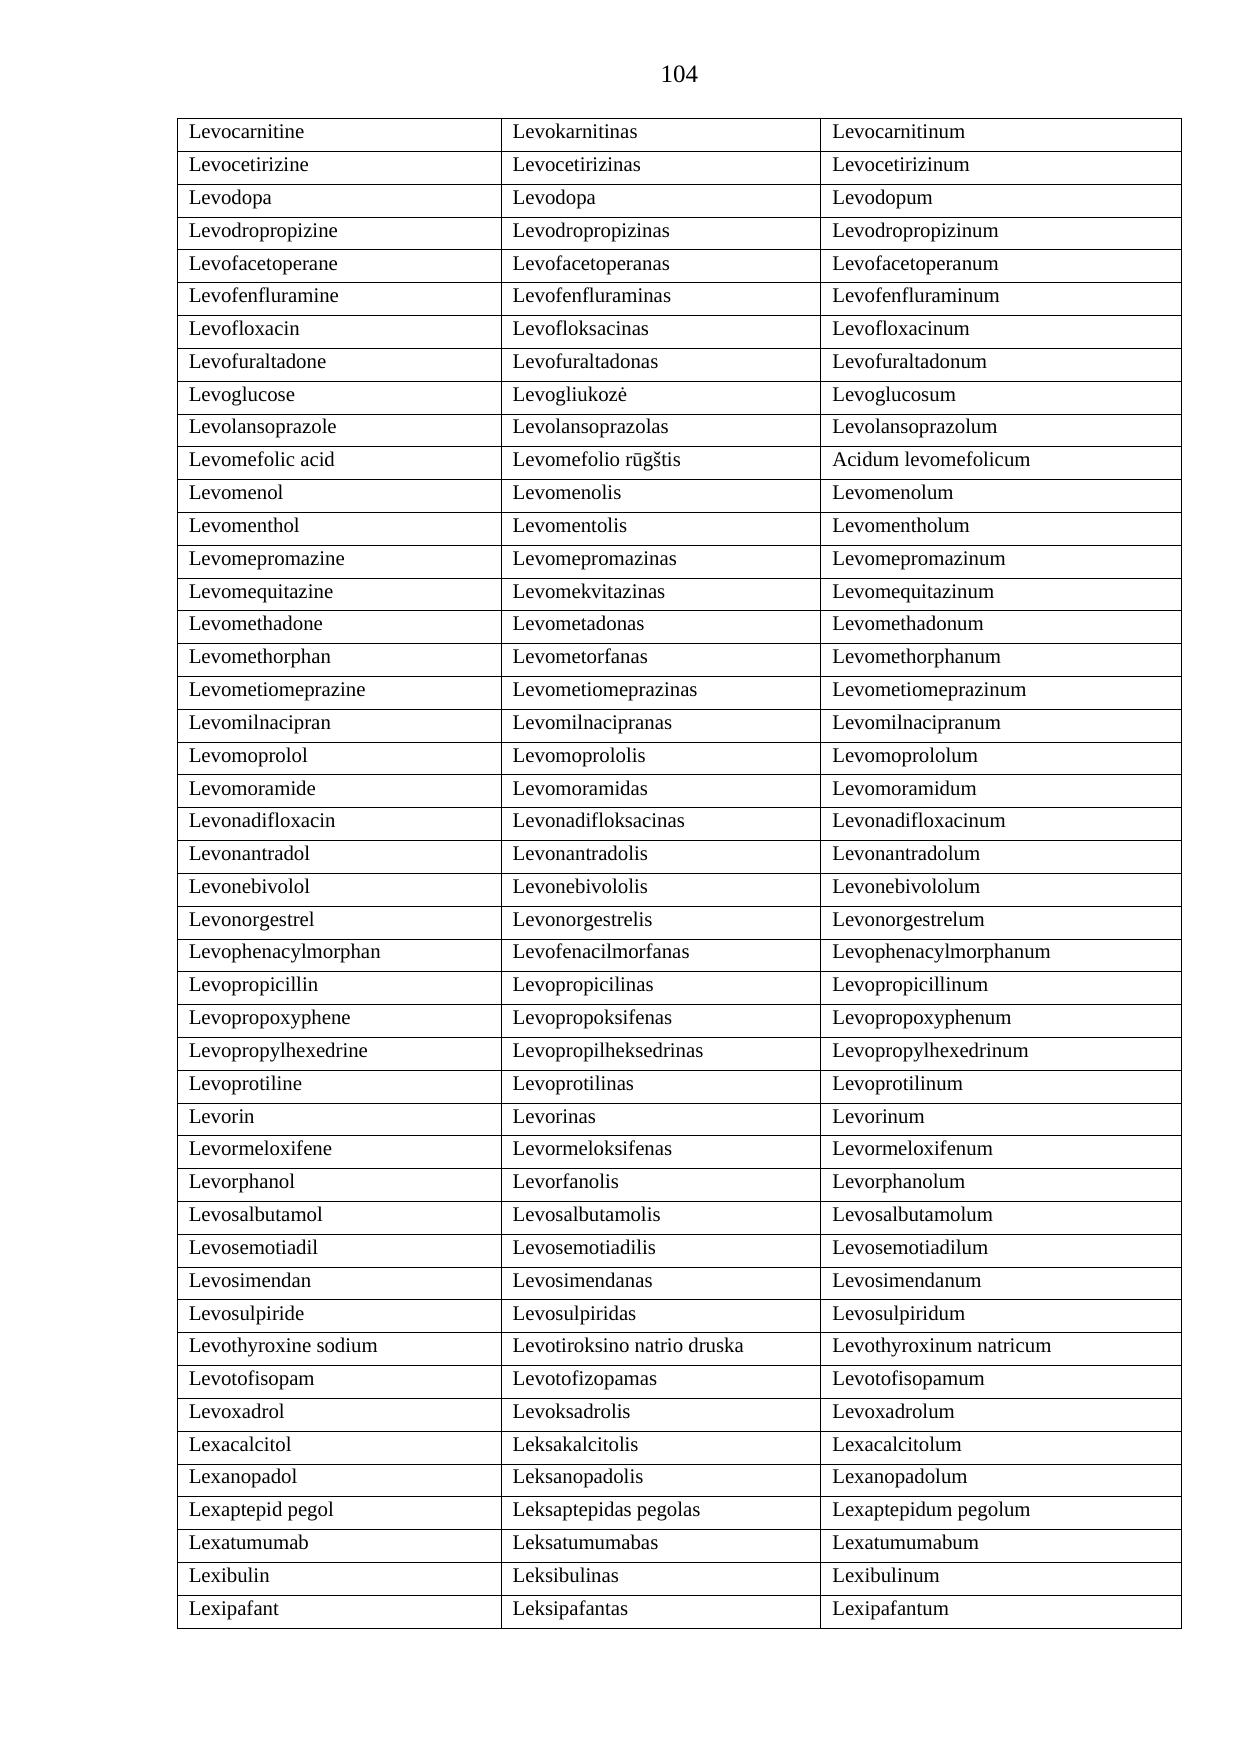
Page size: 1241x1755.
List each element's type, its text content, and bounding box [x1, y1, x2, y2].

table_cell Levocetirizinas [502, 152, 820, 184]
table_cell Levofloksacinas [502, 316, 820, 348]
table_cell Levophenacylmorphan [178, 940, 501, 971]
table_cell Levodropropizine [178, 218, 501, 249]
table_cell Levopropylhexedrinum [821, 1038, 1181, 1070]
table_cell Levopropylhexedrine [178, 1038, 501, 1070]
table_cell Acidum levomefolicum [821, 447, 1181, 479]
table_cell Levoprotilinas [502, 1071, 820, 1102]
table_cell Levomenthol [178, 513, 501, 545]
table_cell Levosulpiridum [821, 1300, 1181, 1332]
table_cell Levormeloxifenum [821, 1136, 1181, 1168]
table_cell Levonadifloxacin [178, 808, 501, 840]
table_cell Levotofisopam [178, 1366, 501, 1398]
table_cell Levomenolis [502, 480, 820, 512]
table_cell Levopropoksifenas [502, 1005, 820, 1037]
table_cell Levonorgestrel [178, 907, 501, 938]
table_cell Levopropicillin [178, 972, 501, 1004]
table_cell Levodropropizinum [821, 218, 1181, 249]
table_cell Levomefolic acid [178, 447, 501, 479]
table_cell Levonebivololis [502, 874, 820, 906]
table_cell Levofloxacinum [821, 316, 1181, 348]
table_cell Levothyroxine sodium [178, 1333, 501, 1365]
table_cell Levolansoprazole [178, 415, 501, 446]
table_cell Levomepromazinas [502, 546, 820, 577]
table_cell Levomoramidum [821, 775, 1181, 807]
table_cell Levoprotilinum [821, 1071, 1181, 1102]
table_cell Levosalbutamolis [502, 1202, 820, 1234]
table_cell Levomilnacipranas [502, 710, 820, 742]
table_cell Levoglucosum [821, 382, 1181, 413]
table_cell Levomethorphanum [821, 644, 1181, 676]
table_cell Levofenacilmorfanas [502, 940, 820, 971]
table_cell Levomoprololis [502, 743, 820, 774]
table_cell Levodopum [821, 185, 1181, 217]
table_cell Levoxadrol [178, 1399, 501, 1431]
table_cell Levotiroksino natrio druska [502, 1333, 820, 1365]
table_cell Levomekvitazinas [502, 579, 820, 610]
table_cell Levomenol [178, 480, 501, 512]
table_cell Levorinas [502, 1104, 820, 1135]
table_cell Levosemotiadilis [502, 1235, 820, 1267]
table_cell Levonebivololum [821, 874, 1181, 906]
table_cell Levopropoxyphene [178, 1005, 501, 1037]
table_cell Levofacetoperanas [502, 250, 820, 282]
table_cell Levosalbutamolum [821, 1202, 1181, 1234]
table_cell Levomepromazine [178, 546, 501, 577]
table_cell Levonantradolis [502, 841, 820, 873]
table_cell Levometadonas [502, 611, 820, 643]
table_cell Levormeloksifenas [502, 1136, 820, 1168]
table_cell Levolansoprazolas [502, 415, 820, 446]
table_cell Levocetirizine [178, 152, 501, 184]
table_cell Lexatumumabum [821, 1530, 1181, 1562]
table_cell Levofloxacin [178, 316, 501, 348]
table_cell Leksaptepidas pegolas [502, 1497, 820, 1529]
table_cell Lexaptepidum pegolum [821, 1497, 1181, 1529]
table_cell Levorin [178, 1104, 501, 1135]
table_cell Levodropropizinas [502, 218, 820, 249]
table_cell Levonantradolum [821, 841, 1181, 873]
table_cell Levometiomeprazinum [821, 677, 1181, 709]
table_cell Levonorgestrelis [502, 907, 820, 938]
table_cell Lexipafant [178, 1596, 501, 1627]
table_cell Leksanopadolis [502, 1465, 820, 1496]
table_cell Levokarnitinas [502, 119, 820, 151]
table_cell Levothyroxinum natricum [821, 1333, 1181, 1365]
table_cell Levometiomeprazinas [502, 677, 820, 709]
table_cell Levophenacylmorphanum [821, 940, 1181, 971]
table_cell Levosalbutamol [178, 1202, 501, 1234]
table_cell Levomethadonum [821, 611, 1181, 643]
table_cell Levomequitazinum [821, 579, 1181, 610]
table_cell Levocarnitine [178, 119, 501, 151]
table_cell Levoglucose [178, 382, 501, 413]
table_cell Levosemotiadil [178, 1235, 501, 1267]
table_cell Lexanopadol [178, 1465, 501, 1496]
table_cell Levomilnacipran [178, 710, 501, 742]
table_cell Levorinum [821, 1104, 1181, 1135]
table_cell Levosemotiadilum [821, 1235, 1181, 1267]
table_cell Levorphanol [178, 1169, 501, 1201]
table_cell Levoxadrolum [821, 1399, 1181, 1431]
table_cell Lexibulin [178, 1563, 501, 1595]
table_cell Levofuraltadonas [502, 349, 820, 381]
table_cell Levocarnitinum [821, 119, 1181, 151]
table_cell Levosimendan [178, 1268, 501, 1299]
table_cell Levomefolio rūgštis [502, 447, 820, 479]
table_cell Lexibulinum [821, 1563, 1181, 1595]
table_cell Levogliukozė [502, 382, 820, 413]
table_cell Leksakalcitolis [502, 1432, 820, 1463]
table_cell Levometiomeprazine [178, 677, 501, 709]
table_cell Levotofisopamum [821, 1366, 1181, 1398]
table_cell Lexacalcitol [178, 1432, 501, 1463]
table_cell Leksibulinas [502, 1563, 820, 1595]
table_cell Levomoprololum [821, 743, 1181, 774]
table_cell Levomoramidas [502, 775, 820, 807]
table_cell Levomethorphan [178, 644, 501, 676]
table_cell Levosulpiridas [502, 1300, 820, 1332]
table_cell Levofenfluraminas [502, 283, 820, 315]
table_cell Levonantradol [178, 841, 501, 873]
table_cell Lexaptepid pegol [178, 1497, 501, 1529]
table_cell Levosulpiride [178, 1300, 501, 1332]
table_cell Leksatumumabas [502, 1530, 820, 1562]
table_cell Levotofizopamas [502, 1366, 820, 1398]
table_cell Leksipafantas [502, 1596, 820, 1627]
table_cell Levodopa [178, 185, 501, 217]
table_cell Lexipafantum [821, 1596, 1181, 1627]
table_cell Levonadifloksacinas [502, 808, 820, 840]
table_cell Levomoprolol [178, 743, 501, 774]
table_cell Levofuraltadone [178, 349, 501, 381]
table_cell Levorfanolis [502, 1169, 820, 1201]
table_cell Levomepromazinum [821, 546, 1181, 577]
table_cell Levosimendanum [821, 1268, 1181, 1299]
table_cell Levopropicilinas [502, 972, 820, 1004]
table_cell Lexanopadolum [821, 1465, 1181, 1496]
table_cell Levopropicillinum [821, 972, 1181, 1004]
table_cell Levonorgestrelum [821, 907, 1181, 938]
table_cell Levomequitazine [178, 579, 501, 610]
table_cell Levomentolis [502, 513, 820, 545]
table_cell Levofenfluramine [178, 283, 501, 315]
table_cell Lexacalcitolum [821, 1432, 1181, 1463]
table_cell Levomilnacipranum [821, 710, 1181, 742]
table_cell Levosimendanas [502, 1268, 820, 1299]
table_cell Levorphanolum [821, 1169, 1181, 1201]
table_cell Levomethadone [178, 611, 501, 643]
table_cell Levomoramide [178, 775, 501, 807]
table_cell Levopropilheksedrinas [502, 1038, 820, 1070]
table_cell Levonebivolol [178, 874, 501, 906]
table_cell Levoksadrolis [502, 1399, 820, 1431]
table_cell Levofenfluraminum [821, 283, 1181, 315]
table_cell Levomenolum [821, 480, 1181, 512]
table_cell Levonadifloxacinum [821, 808, 1181, 840]
table_cell Levodopa [502, 185, 820, 217]
table_cell Levormeloxifene [178, 1136, 501, 1168]
table_cell Levoprotiline [178, 1071, 501, 1102]
table_cell Lexatumumab [178, 1530, 501, 1562]
table_cell Levolansoprazolum [821, 415, 1181, 446]
table_cell Levofacetoperanum [821, 250, 1181, 282]
table_cell Levometorfanas [502, 644, 820, 676]
table_cell Levocetirizinum [821, 152, 1181, 184]
table_cell Levofacetoperane [178, 250, 501, 282]
table_cell Levopropoxyphenum [821, 1005, 1181, 1037]
table_cell Levofuraltadonum [821, 349, 1181, 381]
table_cell Levomentholum [821, 513, 1181, 545]
